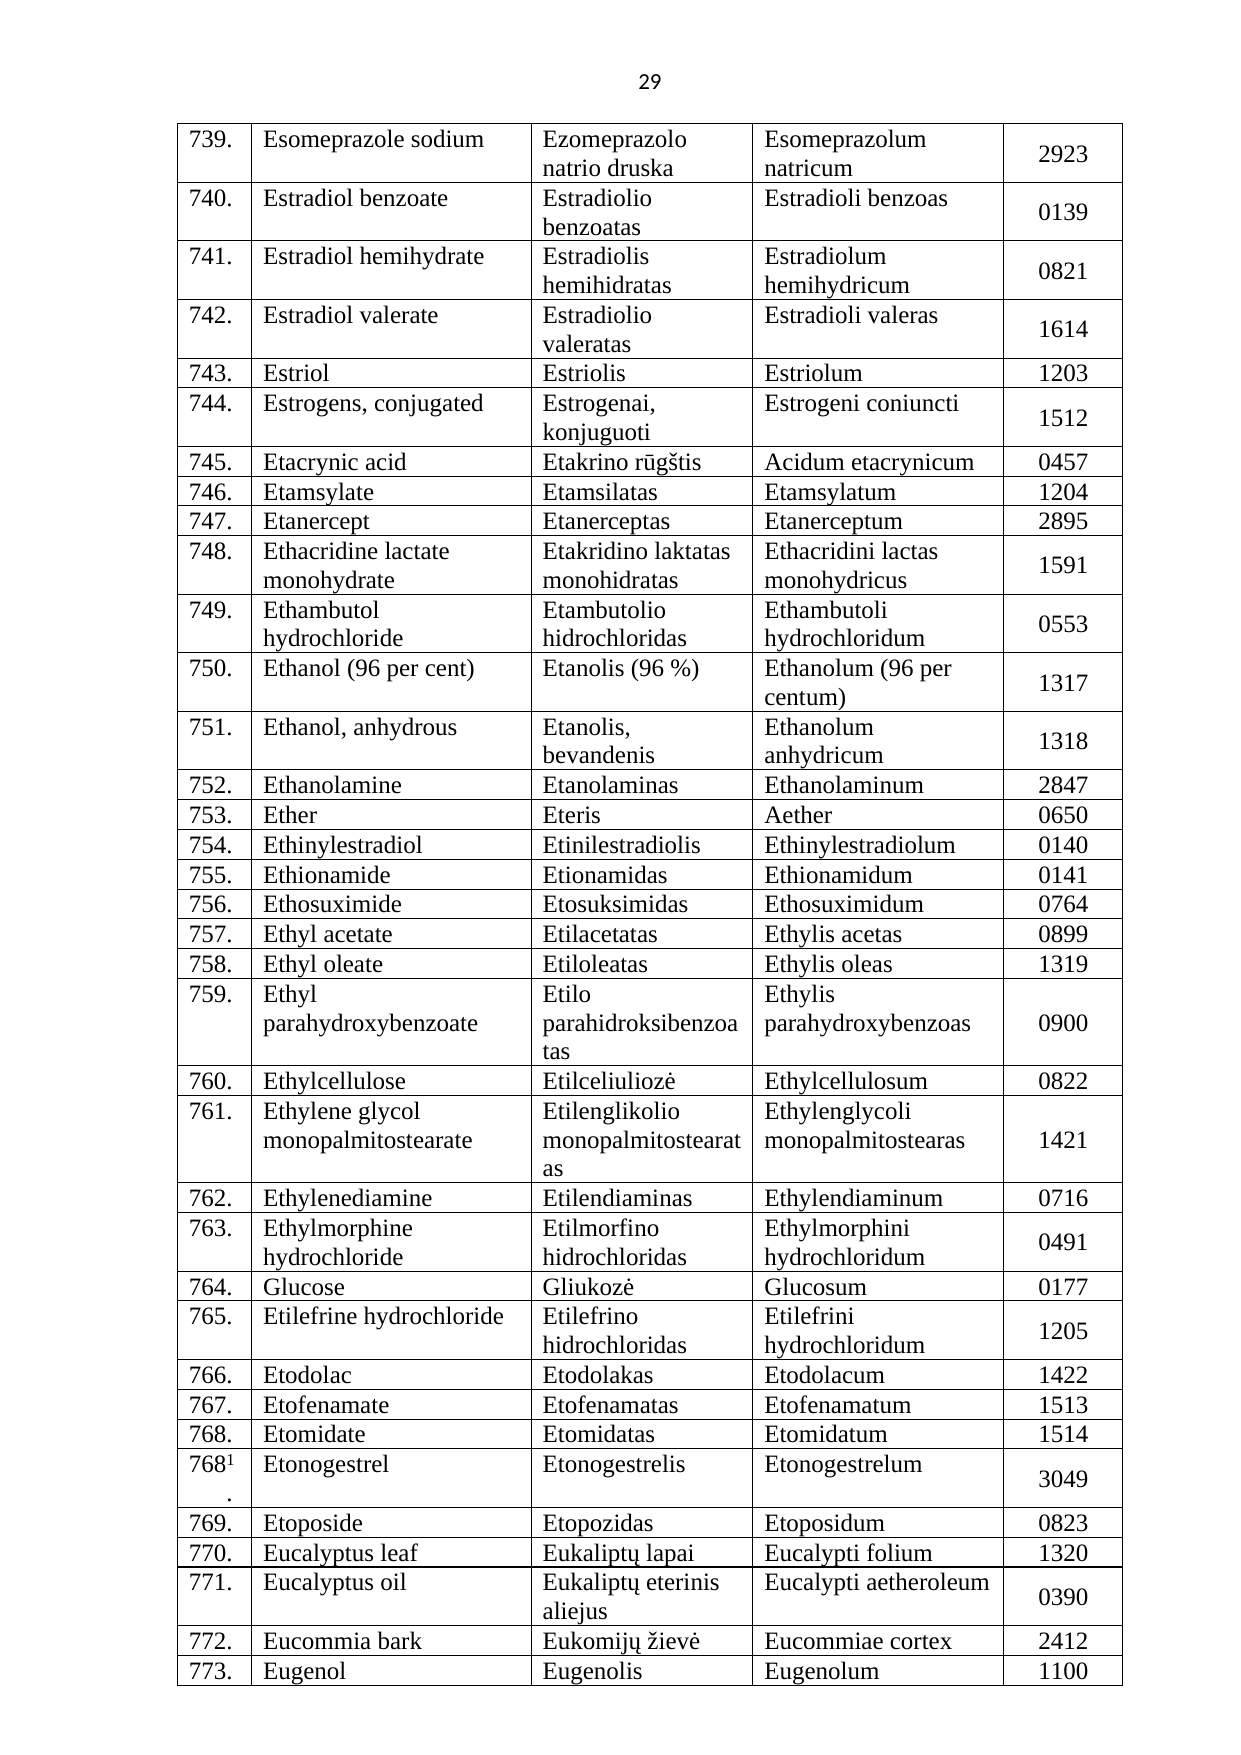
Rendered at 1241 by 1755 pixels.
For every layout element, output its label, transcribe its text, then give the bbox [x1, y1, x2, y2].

table_cell Ethylmorphini hydrochloridum [753, 1213, 1003, 1271]
table_cell Ethanolamine [252, 770, 531, 799]
table_cell Etonogestrel [252, 1449, 531, 1507]
table_cell Estriol [252, 359, 531, 387]
table_cell Ethanol (96 per cent) [252, 653, 531, 711]
table_cell 766. [178, 1360, 251, 1389]
table_cell Etilceliuliozė [532, 1066, 752, 1095]
table_cell Eucalypti aetheroleum [753, 1568, 1003, 1625]
table_cell 3049 [1004, 1449, 1122, 1507]
table_cell 746. [178, 477, 251, 505]
table_cell 749. [178, 595, 251, 652]
table_cell 768. [178, 1420, 251, 1448]
table_cell Ethyl oleate [252, 949, 531, 978]
table_cell 0140 [1004, 830, 1122, 859]
table_cell 0823 [1004, 1508, 1122, 1537]
table_cell Aether [753, 800, 1003, 829]
table_cell Estradiol valerate [252, 300, 531, 357]
table_cell 0553 [1004, 595, 1122, 652]
table_cell Ethanol, anhydrous [252, 712, 531, 769]
table_cell Ethylcellulosum [753, 1066, 1003, 1095]
table_cell Ethinylestradiolum [753, 830, 1003, 859]
table_cell Etamsylate [252, 477, 531, 505]
table_cell 770. [178, 1538, 251, 1566]
table_cell 0900 [1004, 979, 1122, 1065]
table_cell Ezomeprazolo natrio druska [532, 124, 752, 182]
table_cell 1318 [1004, 712, 1122, 769]
table_cell 772. [178, 1626, 251, 1655]
table_cell Ethanolum (96 per centum) [753, 653, 1003, 711]
table_cell Ethylene glycol monopalmitostearate [252, 1096, 531, 1182]
table_cell Ethyl acetate [252, 919, 531, 948]
table_cell 744. [178, 388, 251, 446]
table_cell 1512 [1004, 388, 1122, 446]
table_cell Eucalypti folium [753, 1538, 1003, 1566]
table_cell 1514 [1004, 1420, 1122, 1448]
table_cell Etanerceptas [532, 506, 752, 535]
table_cell Eukomijų žievė [532, 1626, 752, 1655]
table_cell Ethionamidum [753, 860, 1003, 888]
table_cell 2412 [1004, 1626, 1122, 1655]
table_cell Eucalyptus leaf [252, 1538, 531, 1566]
table_cell Ethyl parahydroxybenzoate [252, 979, 531, 1065]
table_cell Ethacridine lactate monohydrate [252, 536, 531, 594]
table_cell Ethosuximide [252, 890, 531, 918]
table_cell Gliukozė [532, 1272, 752, 1300]
table_cell Eucommiae cortex [753, 1626, 1003, 1655]
table_cell Estrogenai, konjuguoti [532, 388, 752, 446]
table_cell 1317 [1004, 653, 1122, 711]
table_cell 748. [178, 536, 251, 594]
table_cell 0821 [1004, 241, 1122, 299]
table_cell Esomeprazole sodium [252, 124, 531, 182]
table_cell Eukaliptų lapai [532, 1538, 752, 1566]
table_cell 757. [178, 919, 251, 948]
table_cell Etinilestradiolis [532, 830, 752, 859]
table_cell Etonogestrelis [532, 1449, 752, 1507]
table_cell 758. [178, 949, 251, 978]
table_cell Ethosuximidum [753, 890, 1003, 918]
table_cell Ethionamide [252, 860, 531, 888]
table_cell Etofenamatas [532, 1390, 752, 1418]
table_cell 751. [178, 712, 251, 769]
table_cell 769. [178, 1508, 251, 1537]
table_cell 764. [178, 1272, 251, 1300]
table_cell 1422 [1004, 1360, 1122, 1389]
table_cell Etodolac [252, 1360, 531, 1389]
table_cell Ethylis oleas [753, 949, 1003, 978]
table_cell Etilacetatas [532, 919, 752, 948]
table_cell 1421 [1004, 1096, 1122, 1182]
table_cell 1614 [1004, 300, 1122, 357]
table_cell Ethylis parahydroxybenzoas [753, 979, 1003, 1065]
table_cell Etionamidas [532, 860, 752, 888]
table_cell Etofenamate [252, 1390, 531, 1418]
table_cell 752. [178, 770, 251, 799]
table_cell Ethanolum anhydricum [753, 712, 1003, 769]
table_cell 760. [178, 1066, 251, 1095]
table_cell 759. [178, 979, 251, 1065]
table_cell 0822 [1004, 1066, 1122, 1095]
table_cell 1203 [1004, 359, 1122, 387]
table_cell Ethylenediamine [252, 1183, 531, 1212]
table_cell Etamsilatas [532, 477, 752, 505]
table_cell Etosuksimidas [532, 890, 752, 918]
table_cell Glucose [252, 1272, 531, 1300]
table_cell 765. [178, 1301, 251, 1359]
table_cell Ethinylestradiol [252, 830, 531, 859]
table_cell Etanerceptum [753, 506, 1003, 535]
table_cell 0899 [1004, 919, 1122, 948]
table_cell Etopozidas [532, 1508, 752, 1537]
table_cell Ether [252, 800, 531, 829]
table_cell Etacrynic acid [252, 447, 531, 476]
table_cell 1320 [1004, 1538, 1122, 1566]
table_cell Etamsylatum [753, 477, 1003, 505]
table_cell Ethylenglycoli monopalmitostearas [753, 1096, 1003, 1182]
table_cell Estriolum [753, 359, 1003, 387]
table_cell 7681. [178, 1449, 251, 1507]
table_cell 745. [178, 447, 251, 476]
table_cell Etanolaminas [532, 770, 752, 799]
table_cell Ethylmorphine hydrochloride [252, 1213, 531, 1271]
table_cell Etanolis (96 %) [532, 653, 752, 711]
table_cell Eukaliptų eterinis aliejus [532, 1568, 752, 1625]
table_cell Etoposidum [753, 1508, 1003, 1537]
table_cell Etilmorfino hidrochloridas [532, 1213, 752, 1271]
table_cell Etilendiaminas [532, 1183, 752, 1212]
table_cell 773. [178, 1656, 251, 1684]
table_cell 741. [178, 241, 251, 299]
table_cell 739. [178, 124, 251, 182]
table_cell 0139 [1004, 183, 1122, 240]
table_cell 754. [178, 830, 251, 859]
table_cell 0764 [1004, 890, 1122, 918]
table_cell Etilefrini hydrochloridum [753, 1301, 1003, 1359]
table_cell 0491 [1004, 1213, 1122, 1271]
table_cell Etomidatum [753, 1420, 1003, 1448]
table_cell 0650 [1004, 800, 1122, 829]
table_cell 1591 [1004, 536, 1122, 594]
table_cell 1205 [1004, 1301, 1122, 1359]
table_cell Etonogestrelum [753, 1449, 1003, 1507]
table_cell Glucosum [753, 1272, 1003, 1300]
table_cell Eugenolis [532, 1656, 752, 1684]
table_cell 0716 [1004, 1183, 1122, 1212]
table_cell 742. [178, 300, 251, 357]
table_cell 761. [178, 1096, 251, 1182]
table_cell Estrogens, conjugated [252, 388, 531, 446]
table_cell Acidum etacrynicum [753, 447, 1003, 476]
table_cell Etilenglikolio monopalmitostearatas [532, 1096, 752, 1182]
table_cell 740. [178, 183, 251, 240]
table_cell Etilefrino hidrochloridas [532, 1301, 752, 1359]
table_cell Etodolacum [753, 1360, 1003, 1389]
table_cell 1319 [1004, 949, 1122, 978]
table_cell Estriolis [532, 359, 752, 387]
table_cell 2923 [1004, 124, 1122, 182]
table_cell Etiloleatas [532, 949, 752, 978]
table_cell 771. [178, 1568, 251, 1625]
table_cell 0457 [1004, 447, 1122, 476]
table_cell Eucalyptus oil [252, 1568, 531, 1625]
table_cell 2895 [1004, 506, 1122, 535]
table_cell Estradiol hemihydrate [252, 241, 531, 299]
table_cell 1100 [1004, 1656, 1122, 1684]
table_cell Eucommia bark [252, 1626, 531, 1655]
table_cell Ethylcellulose [252, 1066, 531, 1095]
table_cell Estrogeni coniuncti [753, 388, 1003, 446]
table_cell Etofenamatum [753, 1390, 1003, 1418]
table_cell Etilo parahidroksibenzoatas [532, 979, 752, 1065]
table_cell Estradioli benzoas [753, 183, 1003, 240]
table_cell Ethylendiaminum [753, 1183, 1003, 1212]
table_cell 1513 [1004, 1390, 1122, 1418]
table_cell Etanercept [252, 506, 531, 535]
table_cell Estradiol benzoate [252, 183, 531, 240]
table_cell Ethambutoli hydrochloridum [753, 595, 1003, 652]
table_cell Estradioli valeras [753, 300, 1003, 357]
table_cell Etambutolio hidrochloridas [532, 595, 752, 652]
table_cell Etomidate [252, 1420, 531, 1448]
table_cell 763. [178, 1213, 251, 1271]
table_cell Ethambutol hydrochloride [252, 595, 531, 652]
table_cell Estradiolio valeratas [532, 300, 752, 357]
table_cell Etilefrine hydrochloride [252, 1301, 531, 1359]
table_cell 743. [178, 359, 251, 387]
table_cell Ethylis acetas [753, 919, 1003, 948]
table_cell Estradiolis hemihidratas [532, 241, 752, 299]
table_cell Estradiolio benzoatas [532, 183, 752, 240]
table_cell Esomeprazolum natricum [753, 124, 1003, 182]
table_cell Etodolakas [532, 1360, 752, 1389]
table_cell 767. [178, 1390, 251, 1418]
table_cell Etanolis, bevandenis [532, 712, 752, 769]
table_cell 755. [178, 860, 251, 888]
table_cell 0390 [1004, 1568, 1122, 1625]
table_cell Ethanolaminum [753, 770, 1003, 799]
table_cell Etakridino laktatas monohidratas [532, 536, 752, 594]
table_cell 1204 [1004, 477, 1122, 505]
table_cell 753. [178, 800, 251, 829]
table_cell 750. [178, 653, 251, 711]
table_cell Eugenol [252, 1656, 531, 1684]
table_cell 762. [178, 1183, 251, 1212]
table_cell Eugenolum [753, 1656, 1003, 1684]
table_cell Etomidatas [532, 1420, 752, 1448]
table_cell Etakrino rūgštis [532, 447, 752, 476]
table_cell 747. [178, 506, 251, 535]
table_cell Ethacridini lactas monohydricus [753, 536, 1003, 594]
table_cell Estradiolum hemihydricum [753, 241, 1003, 299]
table_cell 0141 [1004, 860, 1122, 888]
table_cell 2847 [1004, 770, 1122, 799]
table_cell Eteris [532, 800, 752, 829]
table_cell 756. [178, 890, 251, 918]
table_cell 0177 [1004, 1272, 1122, 1300]
table_cell Etoposide [252, 1508, 531, 1537]
